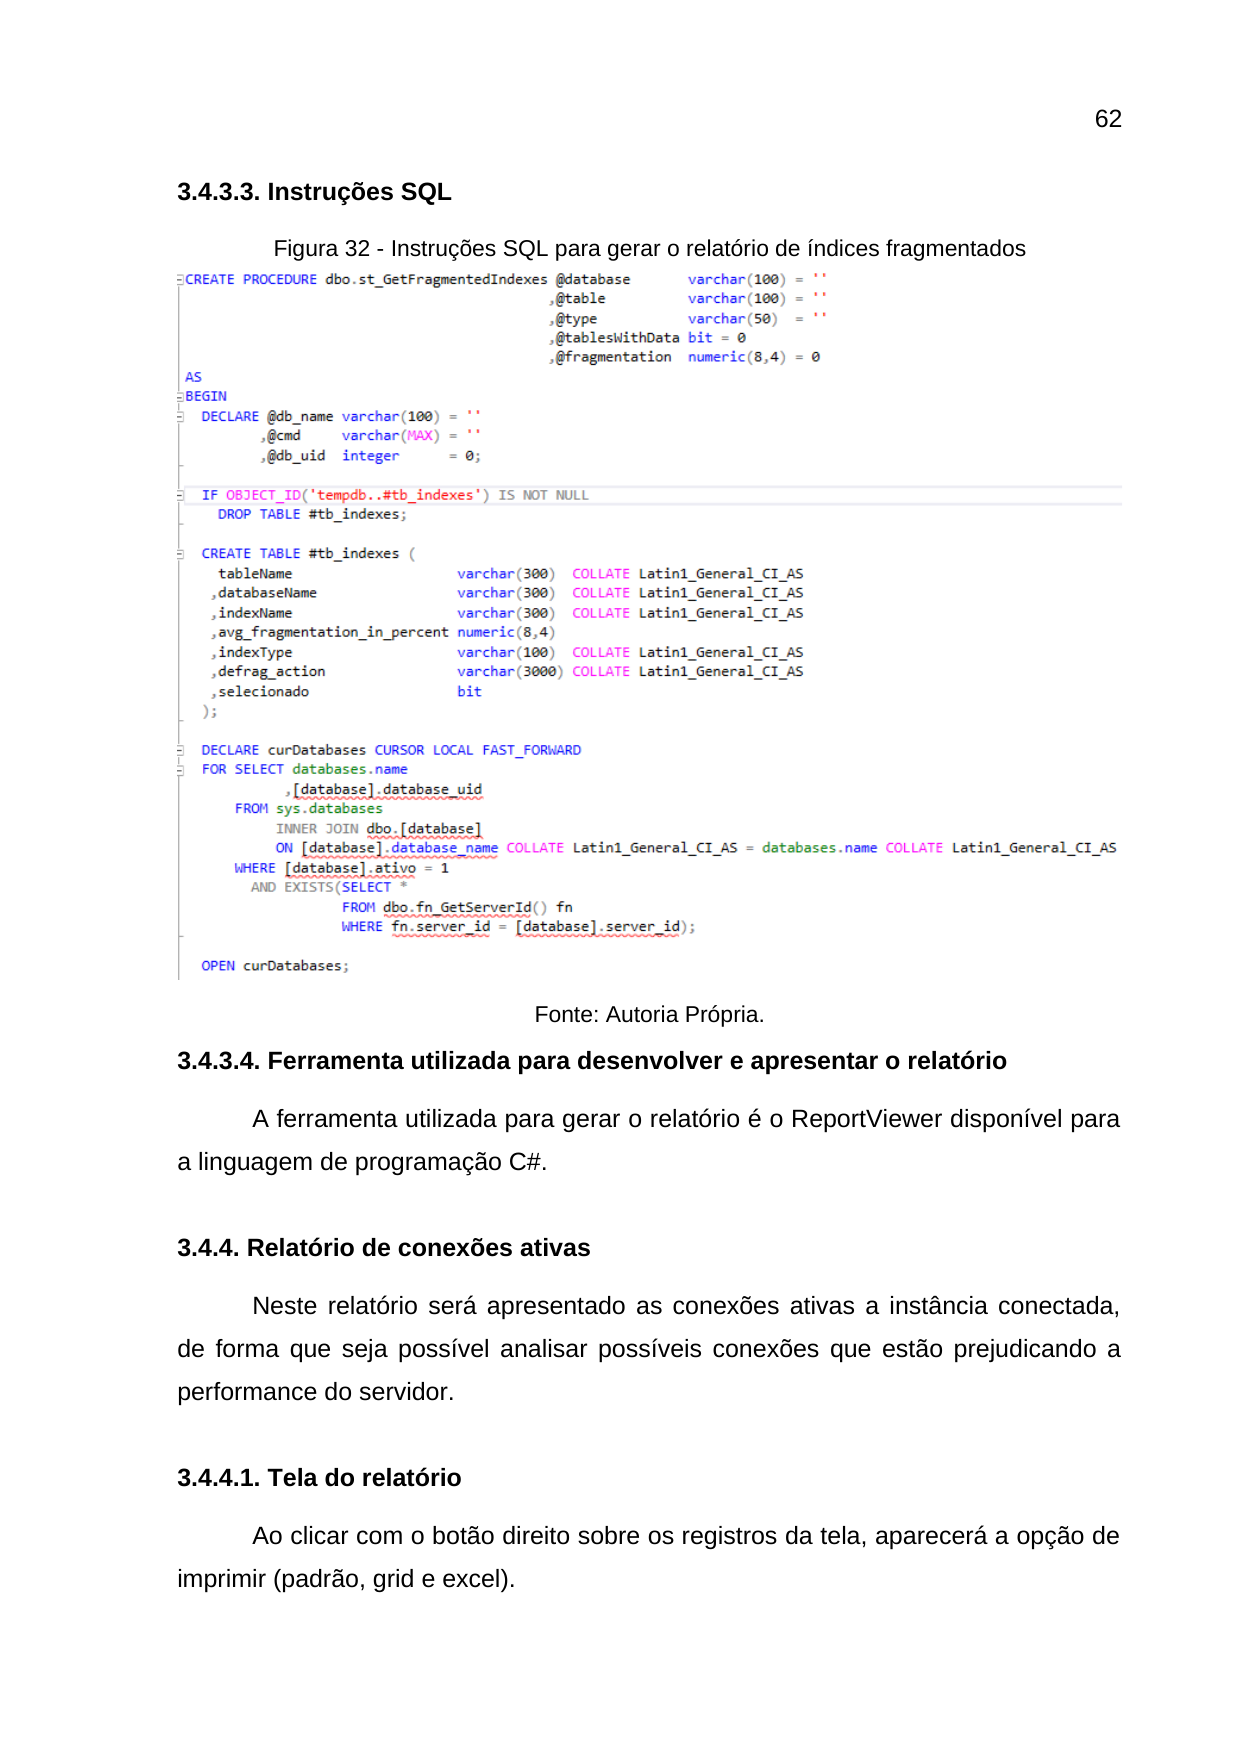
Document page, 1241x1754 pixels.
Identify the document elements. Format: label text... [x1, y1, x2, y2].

text Ao clicar com o botão direito sobre os registros da tela, aparecerá a opção de imprimir (padrão, grid e excel). [177, 1521, 1122, 1592]
subtitle 3.4.3.3. Instruções SQL [177, 177, 1122, 206]
subtitle 3.4.4.1. Tela do relatório [177, 1463, 1122, 1492]
text Fonte: Autoria Própria. [177, 980, 1122, 1028]
subtitle 3.4.4. Relatório de conexões ativas [177, 1233, 1122, 1262]
picture [177, 271, 1123, 980]
text Neste relatório será apresentado as conexões ativas a instância conectada, de forma que seja possível analisar possíveis conexões que estão prejudicando a performance do servidor. [177, 1291, 1122, 1406]
text A ferramenta utilizada para gerar o relatório é o ReportViewer disponível para a linguagem de programação C#. [177, 1104, 1122, 1176]
subtitle 3.4.3.4. Ferramenta utilizada para desenvolver e apresentar o relatório [177, 1046, 1122, 1075]
text Figura 32 - Instruções SQL para gerar o relatório de índices fragmentados [177, 234, 1122, 261]
